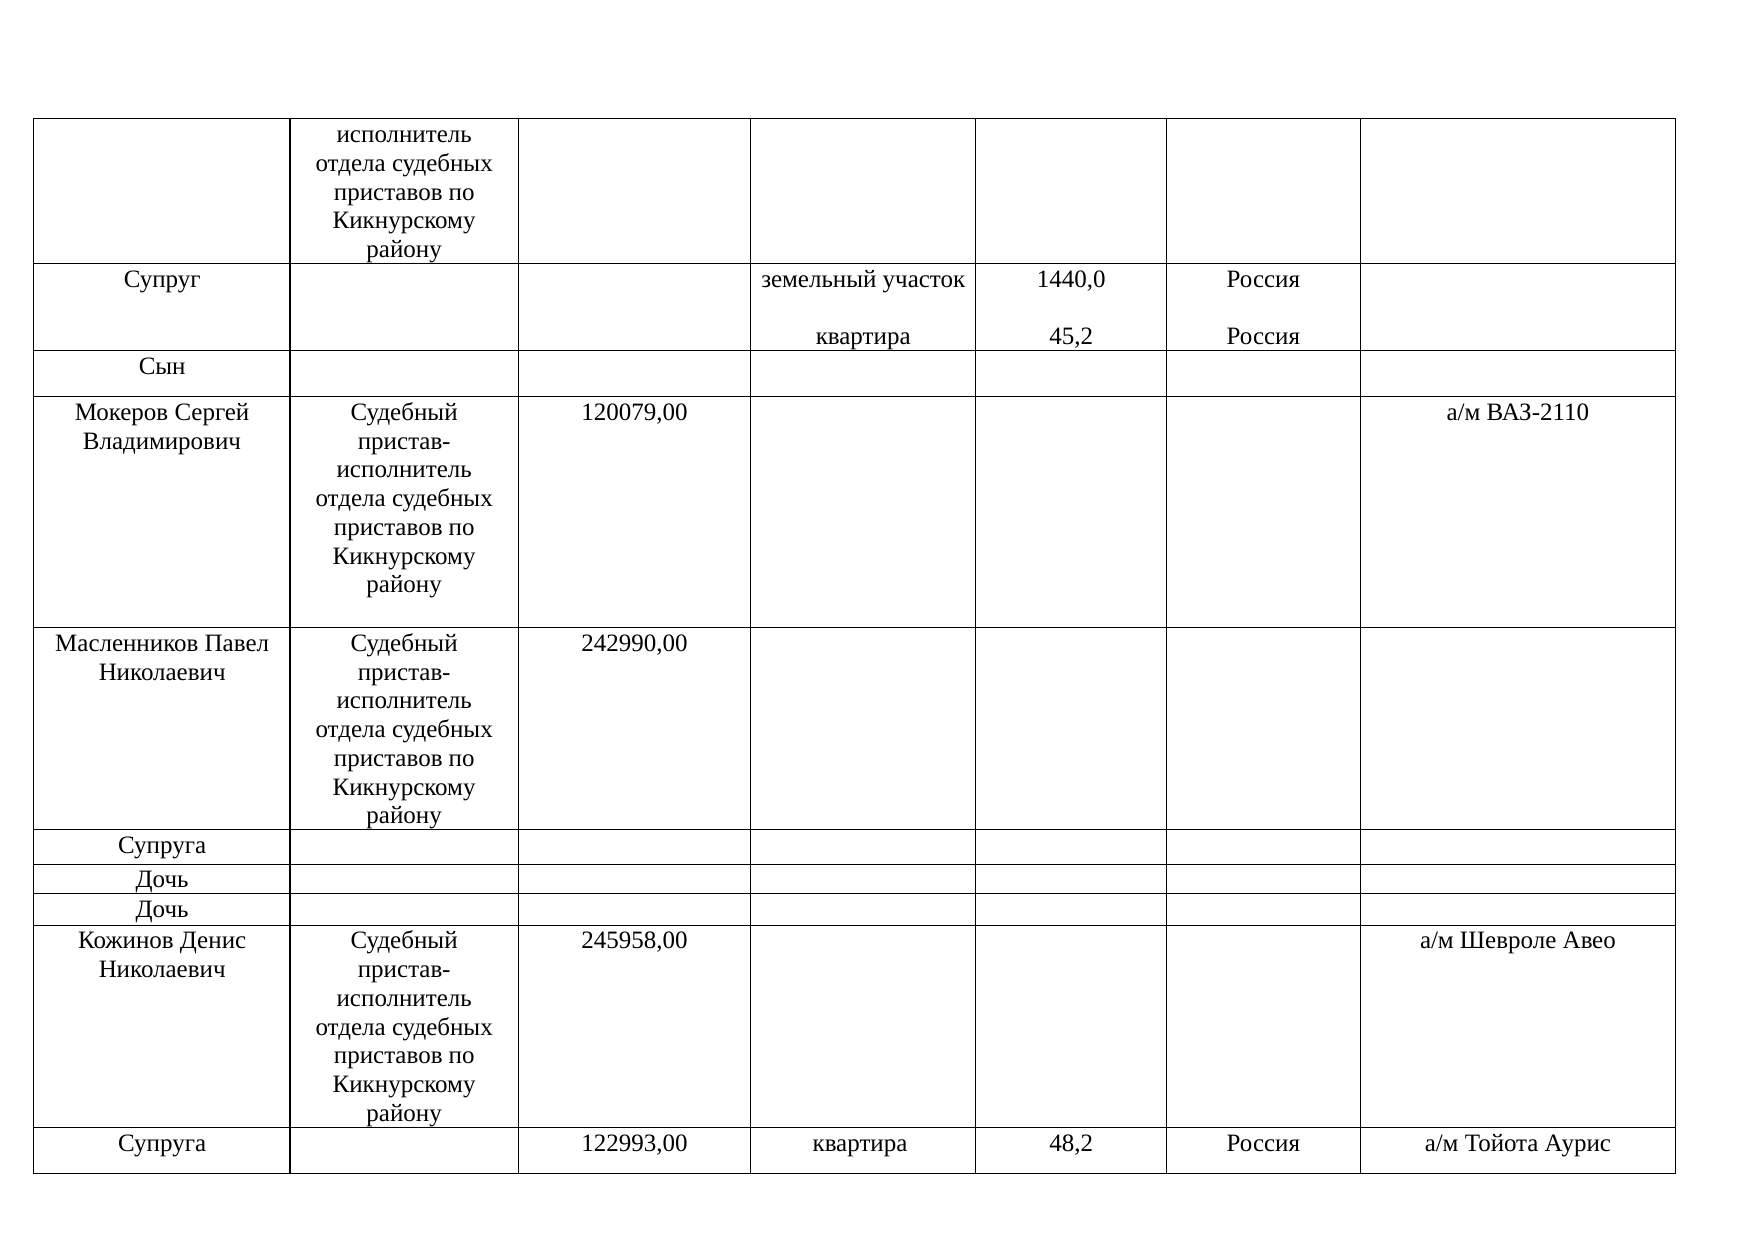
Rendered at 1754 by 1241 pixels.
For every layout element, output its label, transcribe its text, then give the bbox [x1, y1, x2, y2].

table_cell [1676, 350, 1686, 396]
table_cell земельный участок квартира [751, 264, 975, 350]
table_cell [751, 351, 975, 396]
table_cell Судебный пристав-исполнитель отдела судебных приставов по Кикнурскому району [291, 926, 518, 1127]
table_cell [1167, 926, 1360, 1127]
table_cell [1676, 893, 1686, 924]
table_cell [1167, 830, 1360, 863]
table_cell [291, 894, 518, 924]
table_cell [976, 865, 1166, 893]
table_cell [1167, 628, 1360, 829]
table_cell Судебный пристав-исполнитель отдела судебных приставов по Кикнурскому району [291, 628, 518, 829]
table_cell [751, 894, 975, 924]
table_cell [976, 830, 1166, 863]
table_cell Россия Россия [1167, 264, 1360, 350]
table_cell 1440,0 45,2 [976, 264, 1166, 350]
table_cell Кожинов Денис Николаевич [34, 926, 289, 1127]
table_cell [1361, 264, 1675, 350]
table_cell [1676, 1127, 1686, 1173]
table_cell [976, 628, 1166, 829]
table_cell а/м Шевроле Авео [1361, 926, 1675, 1127]
table_cell [1676, 627, 1686, 829]
table_cell [1676, 396, 1686, 627]
table_cell Супруга [34, 830, 289, 863]
table_cell [1361, 894, 1675, 924]
table_cell [291, 865, 518, 893]
table_cell [1361, 865, 1675, 893]
table_cell [291, 830, 518, 863]
table_cell [29, 1127, 33, 1173]
table_cell [34, 119, 289, 263]
table_cell [29, 350, 33, 396]
table_cell [1167, 351, 1360, 396]
table_cell [1676, 864, 1686, 893]
table_cell [976, 351, 1166, 396]
table_cell [29, 893, 33, 924]
table_cell Масленников Павел Николаевич [34, 628, 289, 829]
table_cell [1167, 397, 1360, 627]
table_cell Дочь [34, 894, 289, 924]
table_cell [291, 351, 518, 396]
table_cell [519, 830, 750, 863]
table_cell [1361, 351, 1675, 396]
table_cell [519, 351, 750, 396]
table_cell [1167, 119, 1360, 263]
table_cell [1167, 865, 1360, 893]
table_cell [1676, 829, 1686, 863]
table_cell [519, 264, 750, 350]
table_cell [976, 397, 1166, 627]
table_cell Сын [34, 351, 289, 396]
table_cell [519, 894, 750, 924]
table_cell [1167, 894, 1360, 924]
table_cell [29, 118, 33, 263]
table_cell исполнитель отдела судебных приставов по Кикнурскому району [291, 119, 518, 263]
table_cell 122993,00 [519, 1128, 750, 1173]
table_cell [291, 1128, 518, 1173]
table_cell [519, 865, 750, 893]
table_cell [751, 119, 975, 263]
table_cell [1361, 119, 1675, 263]
table_cell [751, 628, 975, 829]
table_cell [29, 263, 33, 350]
table_cell Супруг [34, 264, 289, 350]
table_cell 245958,00 [519, 926, 750, 1127]
table_cell Россия [1167, 1128, 1360, 1173]
table_cell 120079,00 [519, 397, 750, 627]
table_cell [976, 926, 1166, 1127]
table_cell [751, 397, 975, 627]
table_cell а/м ВАЗ-2110 [1361, 397, 1675, 627]
table_cell [29, 829, 33, 863]
table_cell [1676, 263, 1686, 350]
table_cell [291, 264, 518, 350]
table_cell [976, 894, 1166, 924]
table_cell [751, 830, 975, 863]
table_cell [519, 119, 750, 263]
table_cell Дочь [34, 865, 289, 893]
table_cell 48,2 [976, 1128, 1166, 1173]
table_cell [29, 396, 33, 627]
table_cell [1676, 118, 1686, 263]
table_cell [1676, 925, 1686, 1127]
table_cell Супруга [34, 1128, 289, 1173]
table_cell а/м Тойота Аурис [1361, 1128, 1675, 1173]
table_cell Судебный пристав-исполнитель отдела судебных приставов по Кикнурскому району [291, 397, 518, 627]
table_cell Мокеров Сергей Владимирович [34, 397, 289, 627]
table_cell [29, 864, 33, 893]
table_cell квартира [751, 1128, 975, 1173]
table_cell [29, 925, 33, 1127]
table_cell [29, 627, 33, 829]
table_cell [1361, 628, 1675, 829]
table_cell 242990,00 [519, 628, 750, 829]
table_cell [1361, 830, 1675, 863]
table_cell [751, 865, 975, 893]
table_cell [976, 119, 1166, 263]
table_cell [751, 926, 975, 1127]
